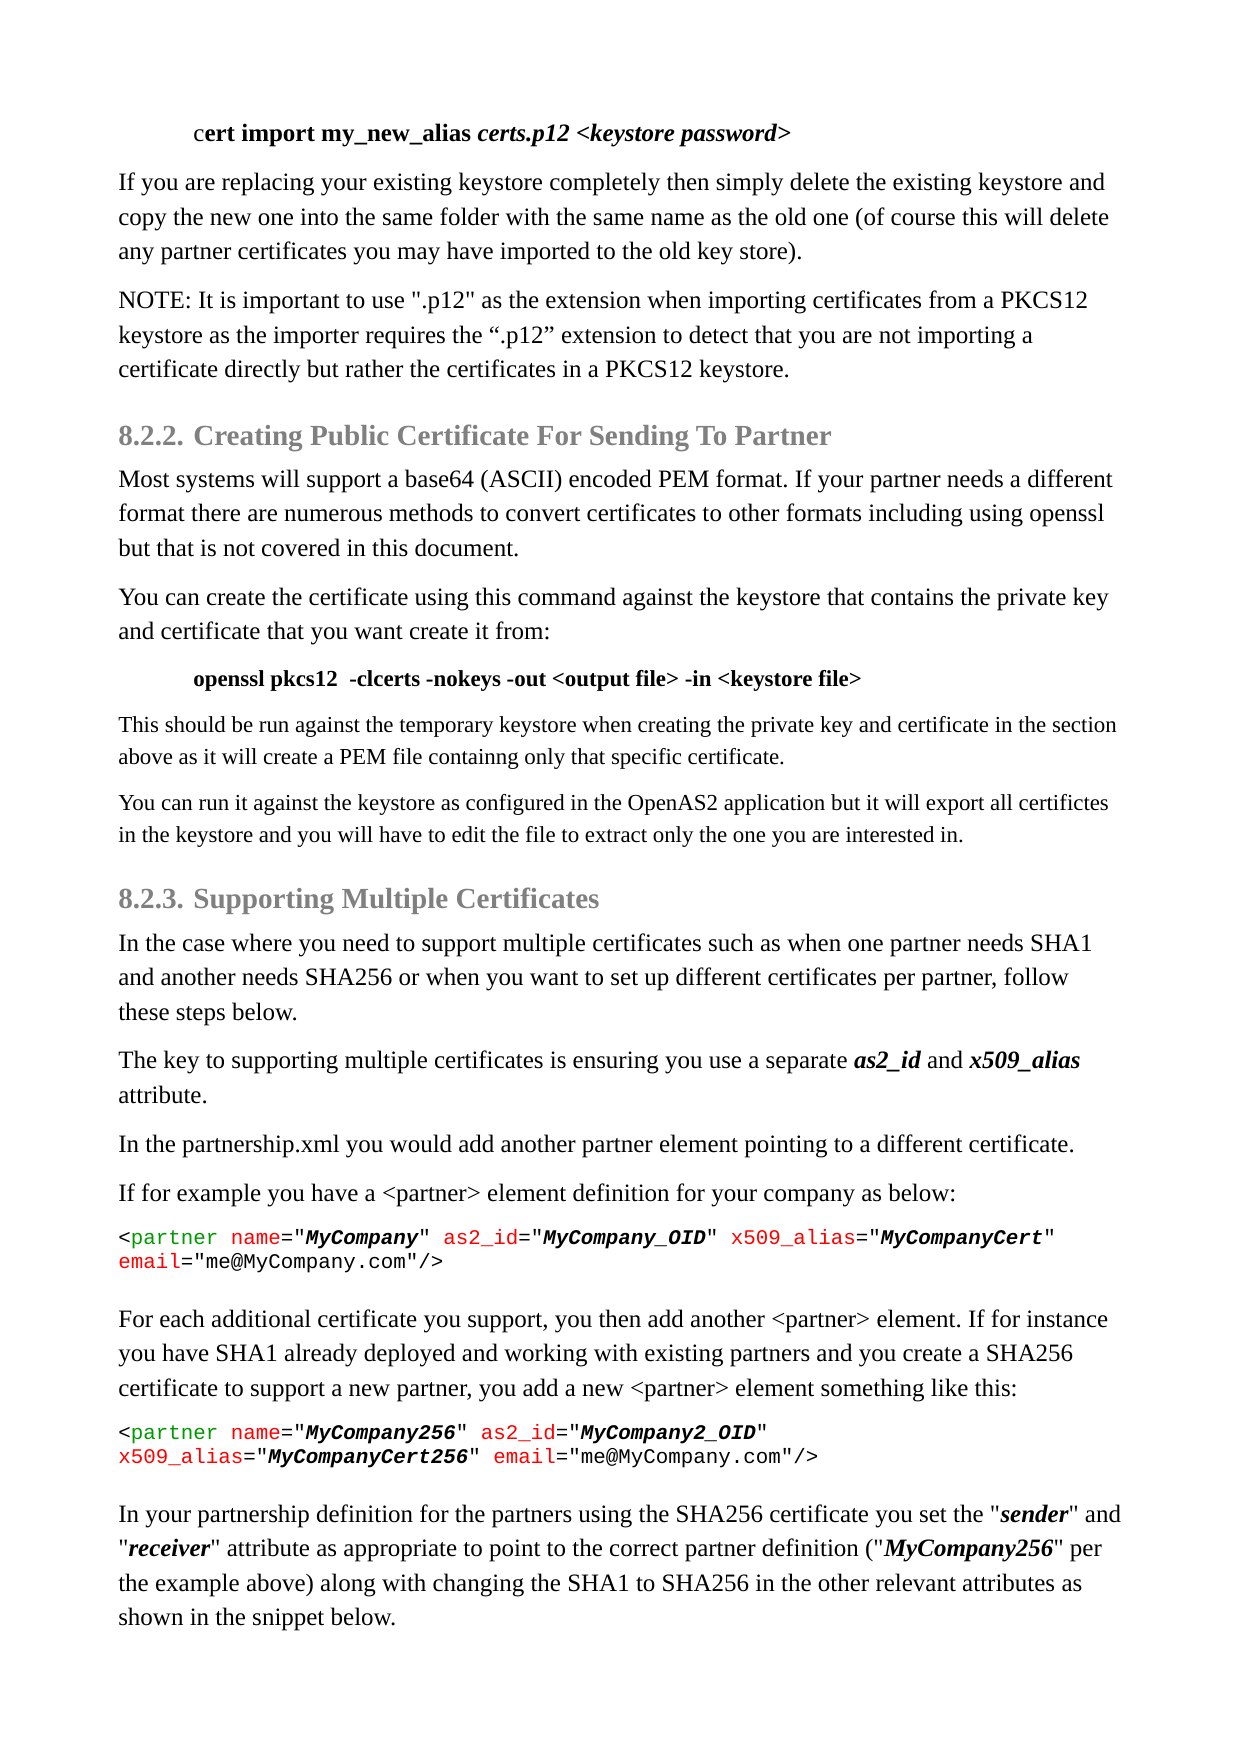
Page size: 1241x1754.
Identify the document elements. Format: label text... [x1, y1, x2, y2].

subtitle Supporting Multiple Certificates [118, 882, 1122, 915]
text For each additional certificate you support, you then add another <partner> element. If for instance you have SHA1 already deployed and working with existing partners and you create a SHA256 certificate to support a new partner, you add a new <partner> element something like this: [118, 1304, 1122, 1402]
text Most systems will support a base64 (ASCII) encoded PEM format. If your partner needs a different format there are numerous methods to convert certificates to other formats including using openssl but that is not covered in this document. [118, 464, 1122, 562]
text NOTE: It is important to use ".p12" as the extension when importing certificates from a PKCS12 keystore as the importer requires the “.p12” extension to detect that you are not importing a certificate directly but rather the certificates in a PKCS12 keystore. [118, 285, 1122, 383]
text You can create the certificate using this command against the keystore that contains the private key and certificate that you want create it from: [118, 582, 1122, 645]
text openssl pkcs12 -clcerts -nokeys -out <output file> -in <keystore file> [193, 665, 1122, 692]
text <partner name="MyCompany" as2_id="MyCompany_OID" x509_alias="MyCompanyCert" email="me@MyCompany.com"/> [118, 1227, 1122, 1274]
text <partner name="MyCompany256" as2_id="MyCompany2_OID" x509_alias="MyCompanyCert256" email="me@MyCompany.com"/> [118, 1422, 1122, 1469]
text In the partnership.xml you would add another partner element pointing to a different certificate. [118, 1129, 1122, 1158]
text In your partnership definition for the partners using the SHA256 certificate you set the "sender" and "receiver" attribute as appropriate to point to the correct partner definition ("MyCompany256" per the example above) along with changing the SHA1 to SHA256 in the other relevant attributes as shown in the snippet below. [118, 1499, 1122, 1631]
text In the case where you need to support multiple certificates such as when one partner needs SHA1 and another needs SHA256 or when you want to set up different certificates per partner, follow these steps below. [118, 928, 1122, 1025]
text cert import my_new_alias certs.p12 <keystore password> [193, 118, 1122, 147]
text If you are replacing your existing keystore completely then simply delete the existing keystore and copy the new one into the same folder with the same name as the old one (of course this will delete any partner certificates you may have imported to the old key store). [118, 167, 1122, 265]
text This should be run against the temporary keystore when creating the private key and certificate in the section above as it will create a PEM file containng only that specific certificate. [118, 712, 1122, 769]
text If for example you have a <partner> element definition for your company as below: [118, 1178, 1122, 1207]
subtitle Creating Public Certificate For Sending To Partner [118, 418, 1122, 451]
text The key to supporting multiple certificates is ensuring you use a separate as2_id and x509_alias attribute. [118, 1046, 1122, 1109]
text You can run it against the keystore as configured in the OpenAS2 application but it will export all certifictes in the keystore and you will have to edit the file to extract only the one you are interested in. [118, 789, 1122, 847]
